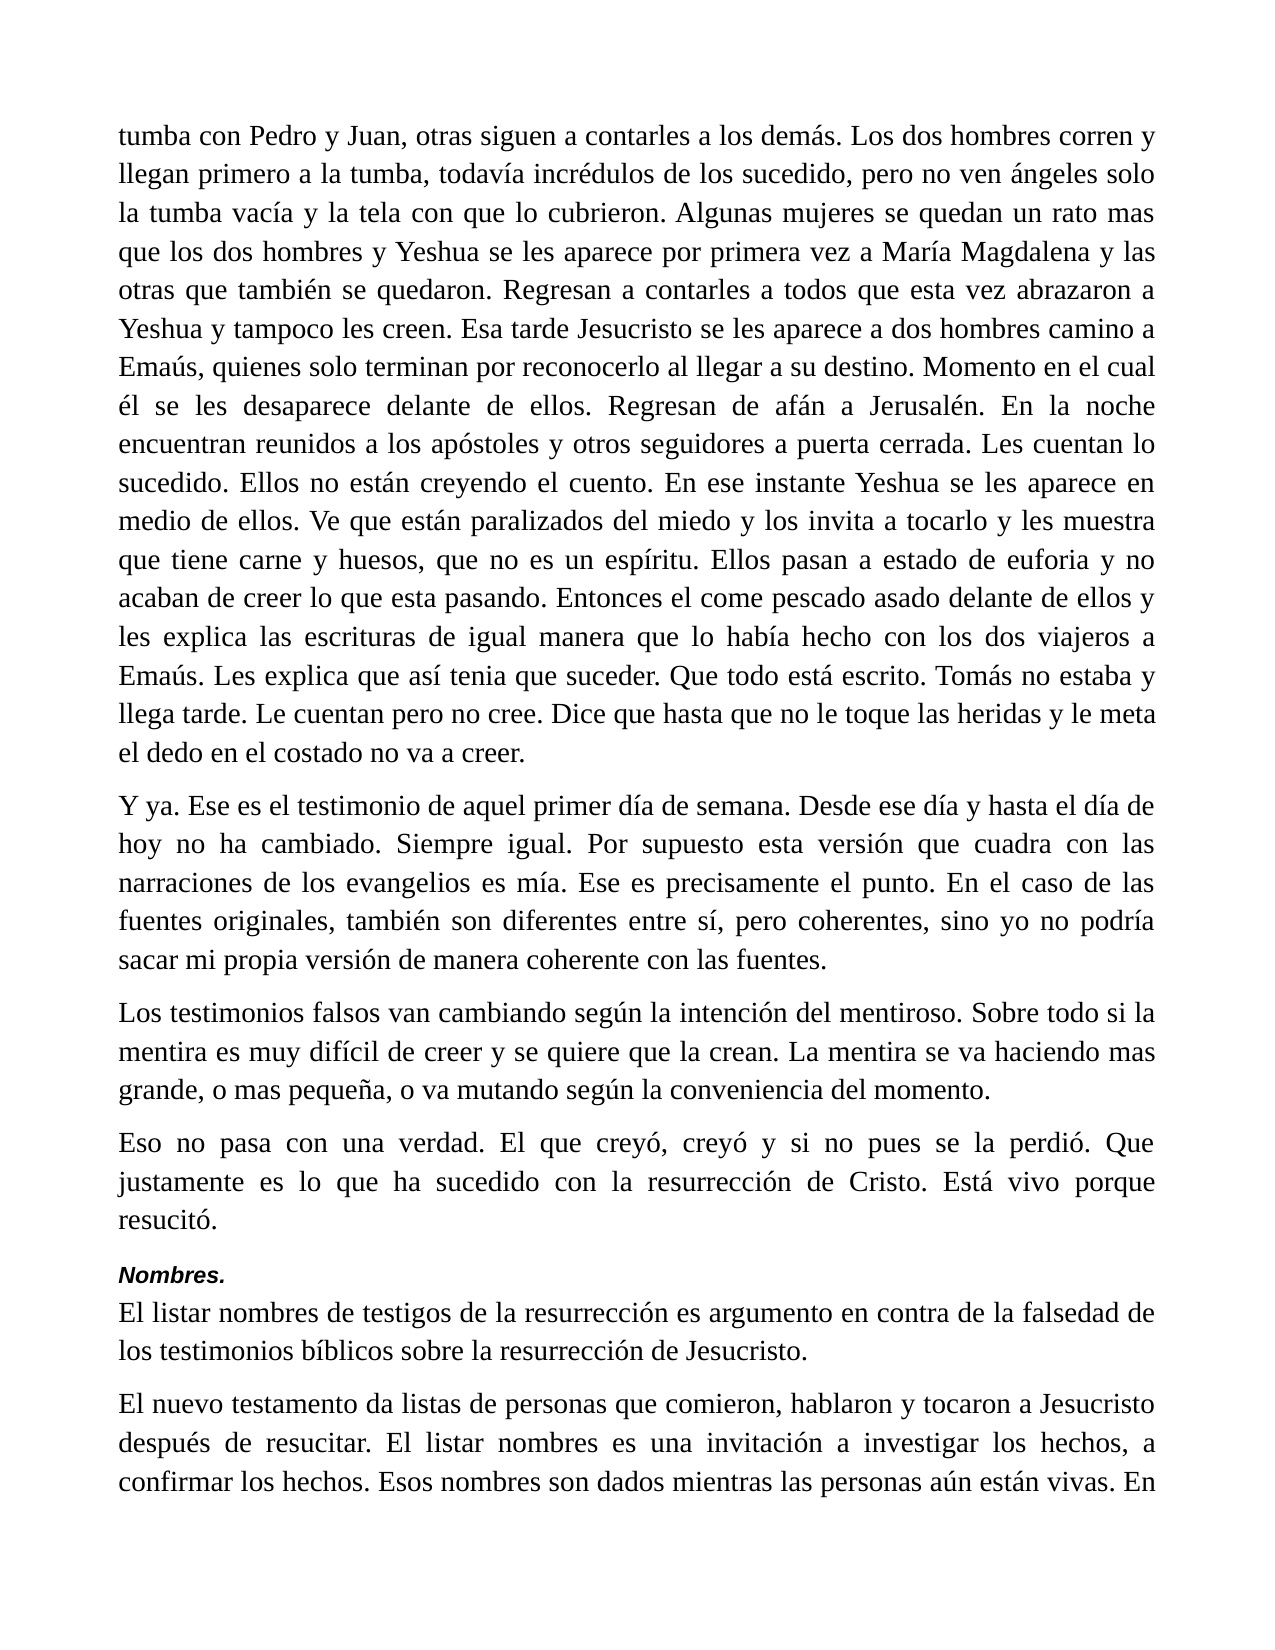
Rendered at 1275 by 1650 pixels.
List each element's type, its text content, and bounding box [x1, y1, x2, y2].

subtitle Nombres. [118, 1262, 1157, 1289]
text tumba con Pedro y Juan, otras siguen a contarles a los demás. Los dos hombres corren y llegan primero a la tumba, todavía incrédulos de los sucedido, pero no ven ángeles solo la tumba vacía y la tela con que lo cubrieron. Algunas mujeres se quedan un rato mas que los dos hombres y Yeshua se les aparece por primera vez a María Magdalena y las otras que también se quedaron. Regresan a contarles a todos que esta vez abrazaron a Yeshua y tampoco les creen. Esa tarde Jesucristo se les aparece a dos hombres camino a Emaús, quienes solo terminan por reconocerlo al llegar a su destino. Momento en el cual él se les desaparece delante de ellos. Regresan de afán a Jerusalén. En la noche encuentran reunidos a los apóstoles y otros seguidores a puerta cerrada. Les cuentan lo sucedido. Ellos no están creyendo el cuento. En ese instante Yeshua se les aparece en medio de ellos. Ve que están paralizados del miedo y los invita a tocarlo y les muestra que tiene carne y huesos, que no es un espíritu. Ellos pasan a estado de euforia y no acaban de creer lo que esta pasando. Entonces el come pescado asado delante de ellos y les explica las escrituras de igual manera que lo había hecho con los dos viajeros a Emaús. Les explica que así tenia que suceder. Que todo está escrito. Tomás no estaba y llega tarde. Le cuentan pero no cree. Dice que hasta que no le toque las heridas y le meta el dedo en el costado no va a creer. [118, 118, 1157, 768]
text Y ya. Ese es el testimonio de aquel primer día de semana. Desde ese día y hasta el día de hoy no ha cambiado. Siempre igual. Por supuesto esta versión que cuadra con las narraciones de los evangelios es mía. Ese es precisamente el punto. En el caso de las fuentes originales, también son diferentes entre sí, pero coherentes, sino yo no podría sacar mi propia versión de manera coherente con las fuentes. [118, 788, 1157, 976]
text El listar nombres de testigos de la resurrección es argumento en contra de la falsedad de los testimonios bíblicos sobre la resurrección de Jesucristo. [118, 1295, 1157, 1367]
text Los testimonios falsos van cambiando según la intención del mentiroso. Sobre todo si la mentira es muy difícil de creer y se quiere que la crean. La mentira se va haciendo mas grande, o mas pequeña, o va mutando según la conveniencia del momento. [118, 995, 1157, 1106]
text El nuevo testamento da listas de personas que comieron, hablaron y tocaron a Jesucristo después de resucitar. El listar nombres es una invitación a investigar los hechos, a confirmar los hechos. Esos nombres son dados mientras las personas aún están vivas. En [118, 1387, 1157, 1497]
text Eso no pasa con una verdad. El que creyó, creyó y si no pues se la perdió. Que justamente es lo que ha sucedido con la resurrección de Cristo. Está vivo porque resucitó. [118, 1125, 1157, 1236]
